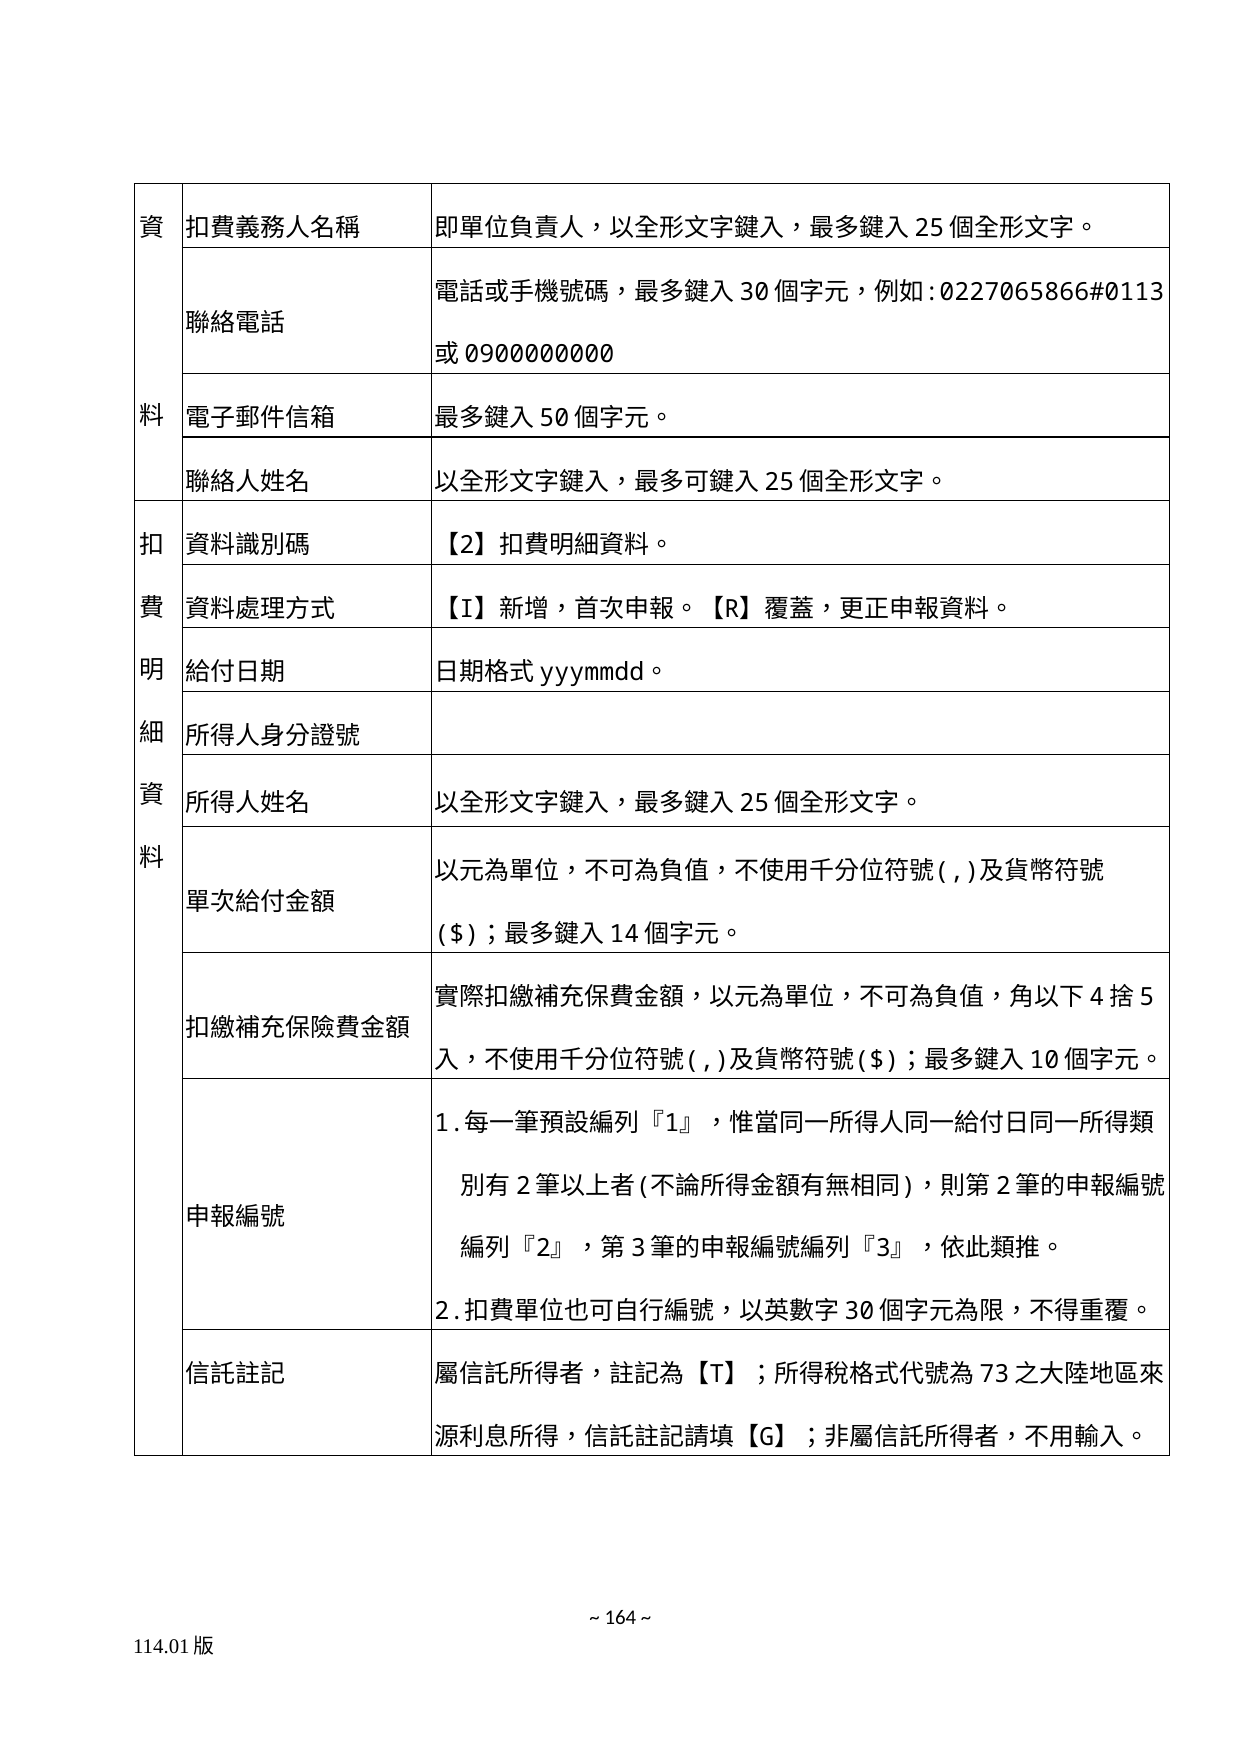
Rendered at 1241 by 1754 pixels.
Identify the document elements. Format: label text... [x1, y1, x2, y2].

table_cell 最多鍵入50個字元。 [432, 374, 1169, 436]
table_cell 日期格式yyymmdd。 [432, 628, 1169, 691]
table_cell 申報編號 [183, 1079, 431, 1329]
table_cell 給付日期 [183, 628, 431, 691]
table_cell 電話或手機號碼，最多鍵入30個字元，例如:0227065866#0113或0900000000 [432, 248, 1169, 373]
table_cell 實際扣繳補充保費金額，以元為單位，不可為負值，角以下4捨5入，不使用千分位符號(,)及貨幣符號($)；最多鍵入10個字元。 [432, 953, 1169, 1078]
table_cell 所得人身分證號 [183, 692, 431, 754]
table_cell 資料識別碼 [183, 501, 431, 563]
table_cell 資料 [135, 184, 182, 500]
table_cell 1.每一筆預設編列『1』，惟當同一所得人同一給付日同一所得類別有2筆以上者(不論所得金額有無相同)，則第2筆的申報編號編列『2』，第3筆的申報編號編列『3』，依此類推。 2.扣費單位也可自行編號，以英數字30個字元為限，不得重覆。 [432, 1079, 1169, 1329]
table_cell 電子郵件信箱 [183, 374, 431, 436]
table_cell 聯絡電話 [183, 248, 431, 373]
table_cell 【2】扣費明細資料。 [432, 501, 1169, 563]
table_cell 資料處理方式 [183, 565, 431, 627]
table_cell 以全形文字鍵入，最多可鍵入25個全形文字。 [432, 438, 1169, 500]
table_cell 以全形文字鍵入，最多鍵入25個全形文字。 [432, 755, 1169, 826]
table_cell 屬信託所得者，註記為【T】；所得稅格式代號為73之大陸地區來源利息所得，信託註記請填【G】；非屬信託所得者，不用輸入。 [432, 1330, 1169, 1455]
table_cell 所得人姓名 [183, 755, 431, 826]
table_cell 扣繳補充保險費金額 [183, 953, 431, 1078]
table_cell 信託註記 [183, 1330, 431, 1455]
table_cell 扣 費 明 細 資 料 [135, 501, 182, 1455]
table_cell [432, 692, 1169, 754]
table_cell 即單位負責人，以全形文字鍵入，最多鍵入25個全形文字。 [432, 184, 1169, 247]
table_cell 以元為單位，不可為負值，不使用千分位符號(,)及貨幣符號($)；最多鍵入14個字元。 [432, 827, 1169, 952]
table_cell 【I】新增，首次申報。【R】覆蓋，更正申報資料。 [432, 565, 1169, 627]
table_cell 單次給付金額 [183, 827, 431, 952]
table_cell 聯絡人姓名 [183, 438, 431, 500]
table_cell 扣費義務人名稱 [183, 184, 431, 247]
